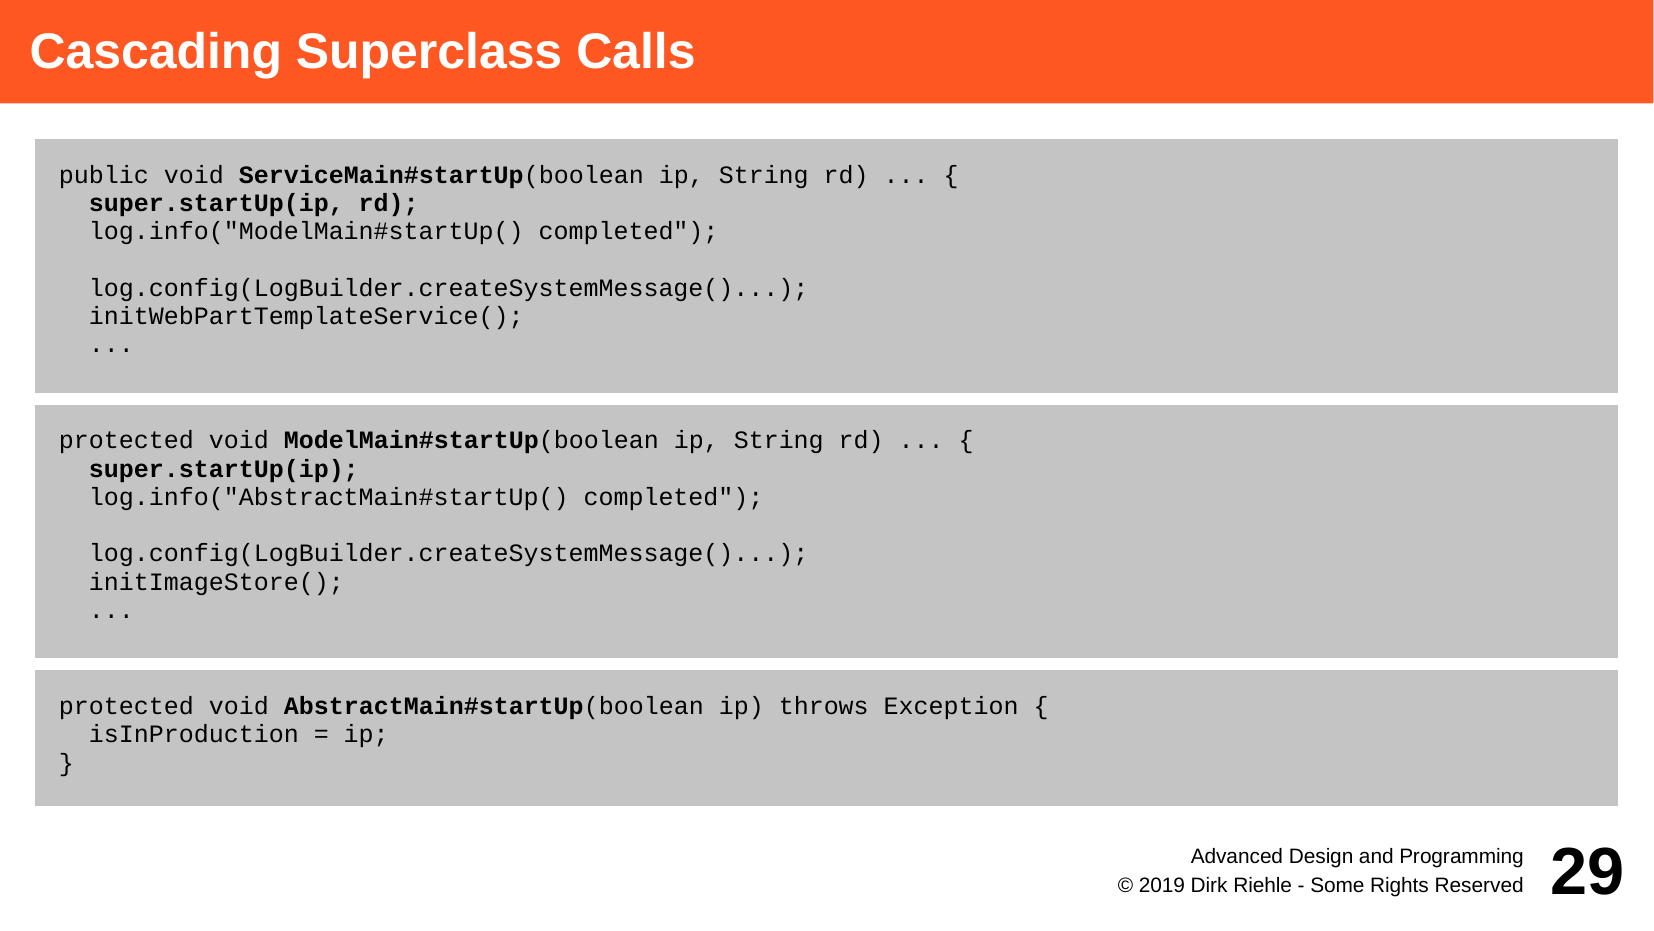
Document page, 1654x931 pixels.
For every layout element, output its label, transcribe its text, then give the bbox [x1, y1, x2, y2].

list protected void ModelMain#startUp(boolean ip, String rd) ... { super.startUp(ip); log.info("AbstractMain#startUp() completed"); log.config(LogBuilder.createSystemMessage()...); initImageStore(); ... [29, 398, 1625, 658]
list public void ServiceMain#startUp(boolean ip, String rd) ... { super.startUp(ip, rd); log.info("ModelMain#startUp() completed"); log.config(LogBuilder.createSystemMessage()...); initWebPartTemplateService(); ... [29, 132, 1625, 393]
list protected void AbstractMain#startUp(boolean ip) throws Exception { isInProduction = ip; } [29, 664, 1625, 813]
title Cascading Superclass Calls [0, 0, 1654, 104]
